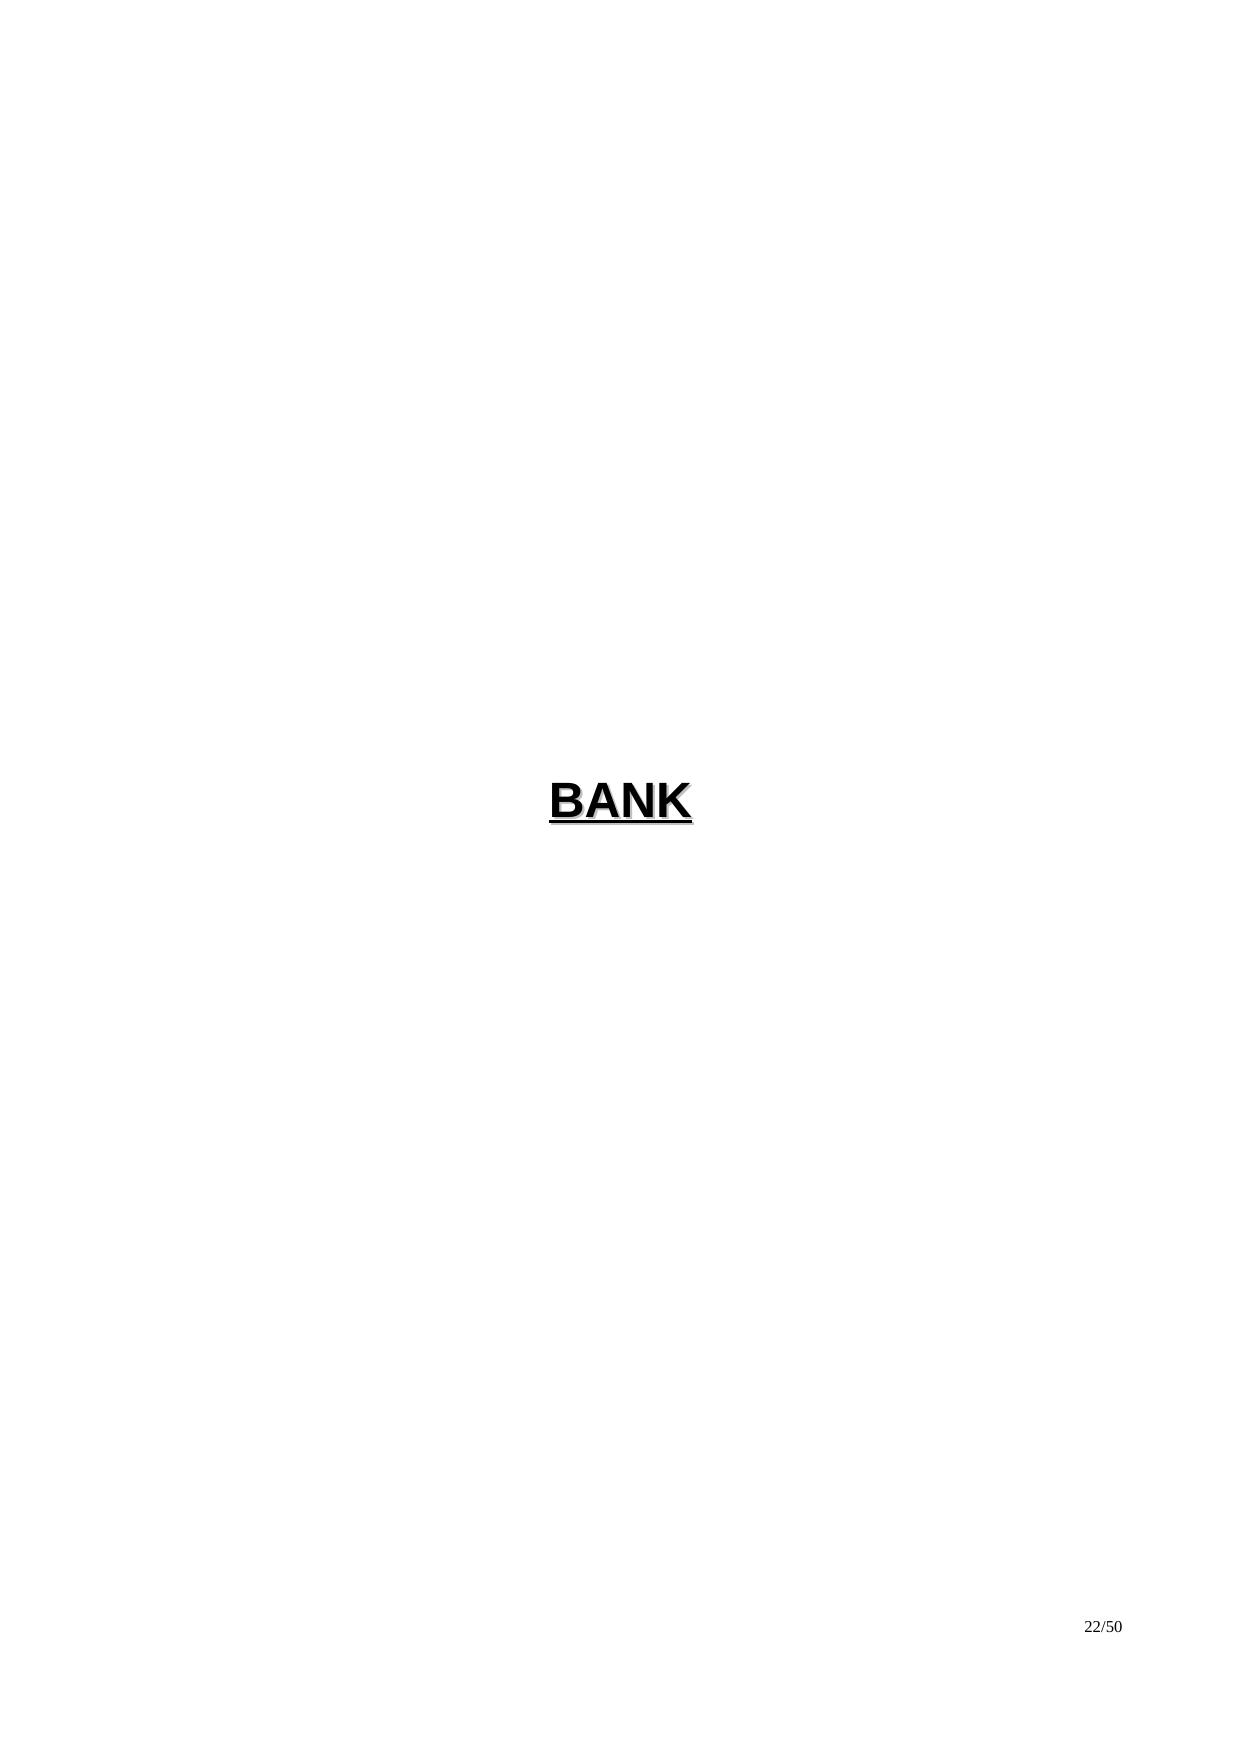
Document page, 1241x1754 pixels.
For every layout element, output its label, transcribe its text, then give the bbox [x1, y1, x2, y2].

subtitle BANK [118, 771, 1122, 828]
